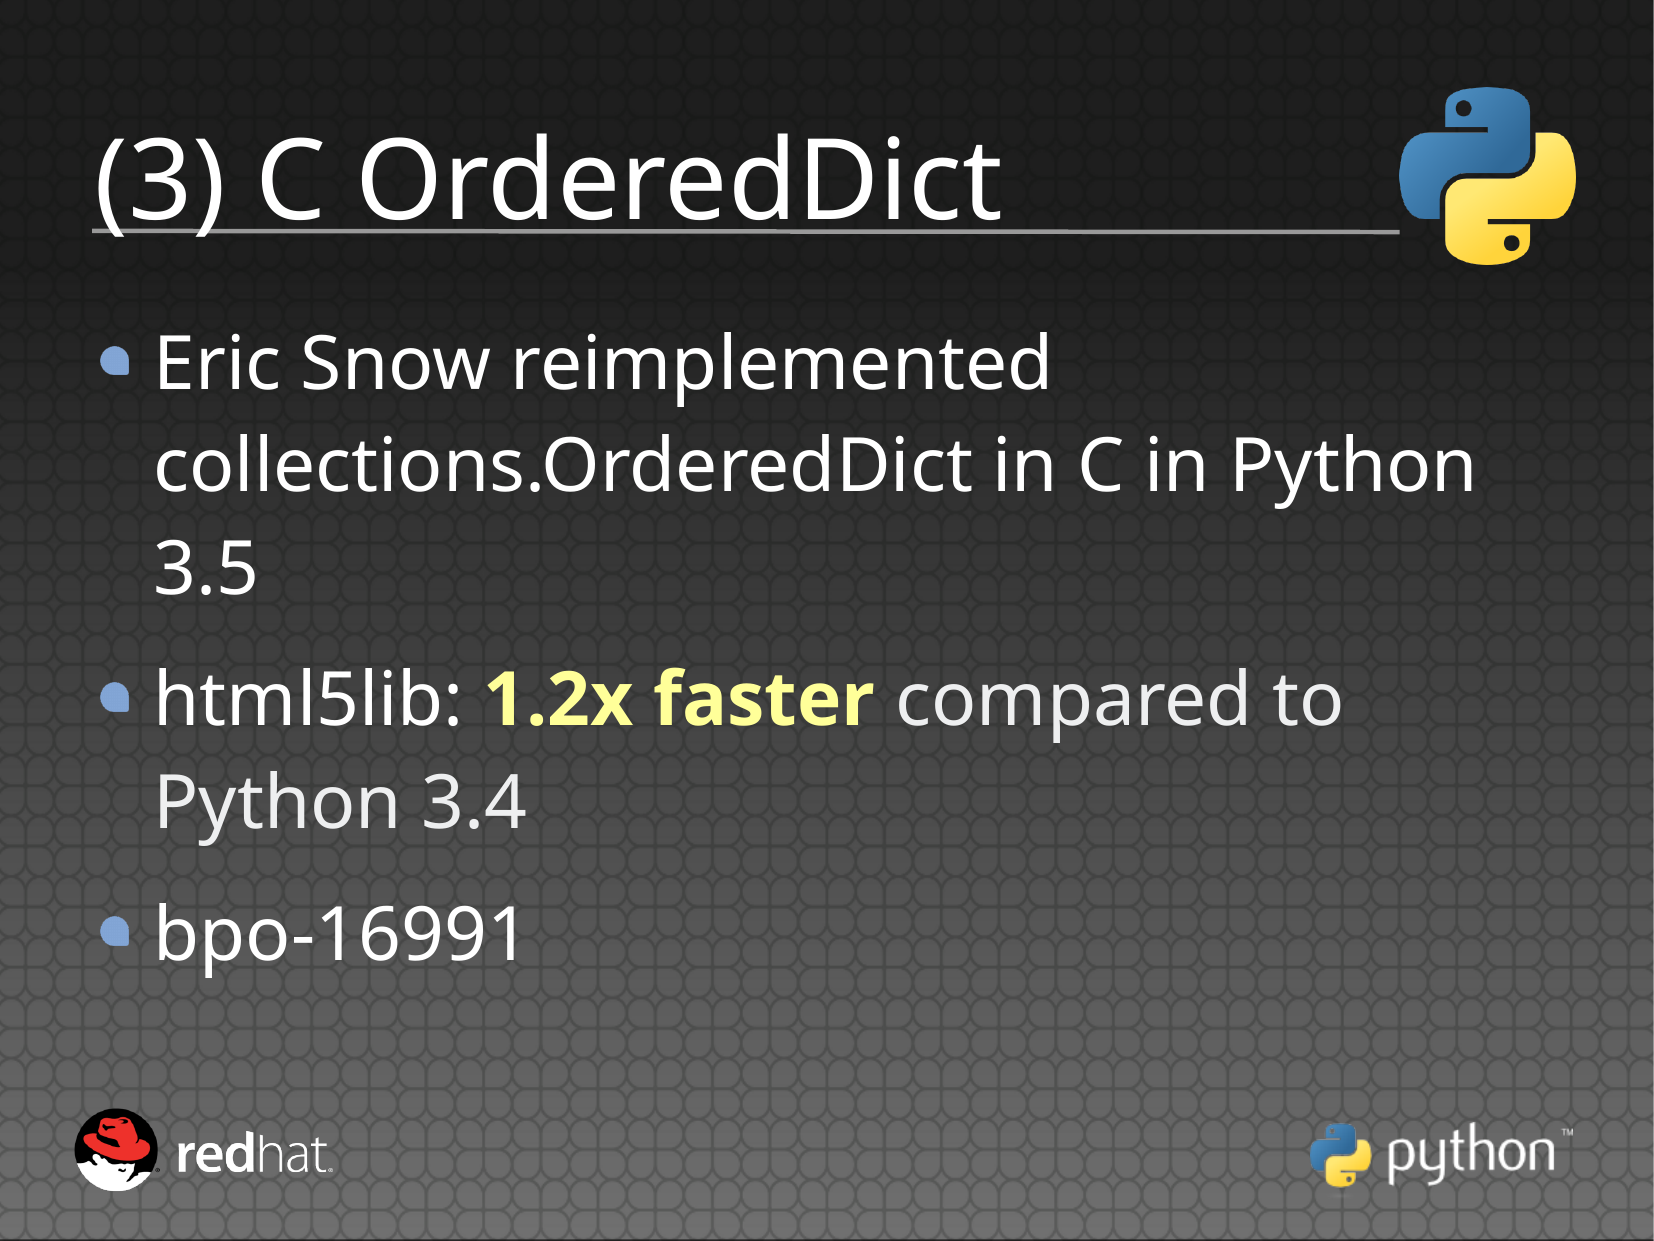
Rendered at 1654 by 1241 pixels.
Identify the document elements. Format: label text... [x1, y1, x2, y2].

picture [0, 0, 1654, 1241]
list Eric Snow reimplemented collections.OrderedDict in C in Python 3.5 html5lib: 1.2x faster compared to Python 3.4 bpo-16991 [82, 309, 1571, 1049]
title (3) C OrderedDict [94, 100, 1426, 251]
